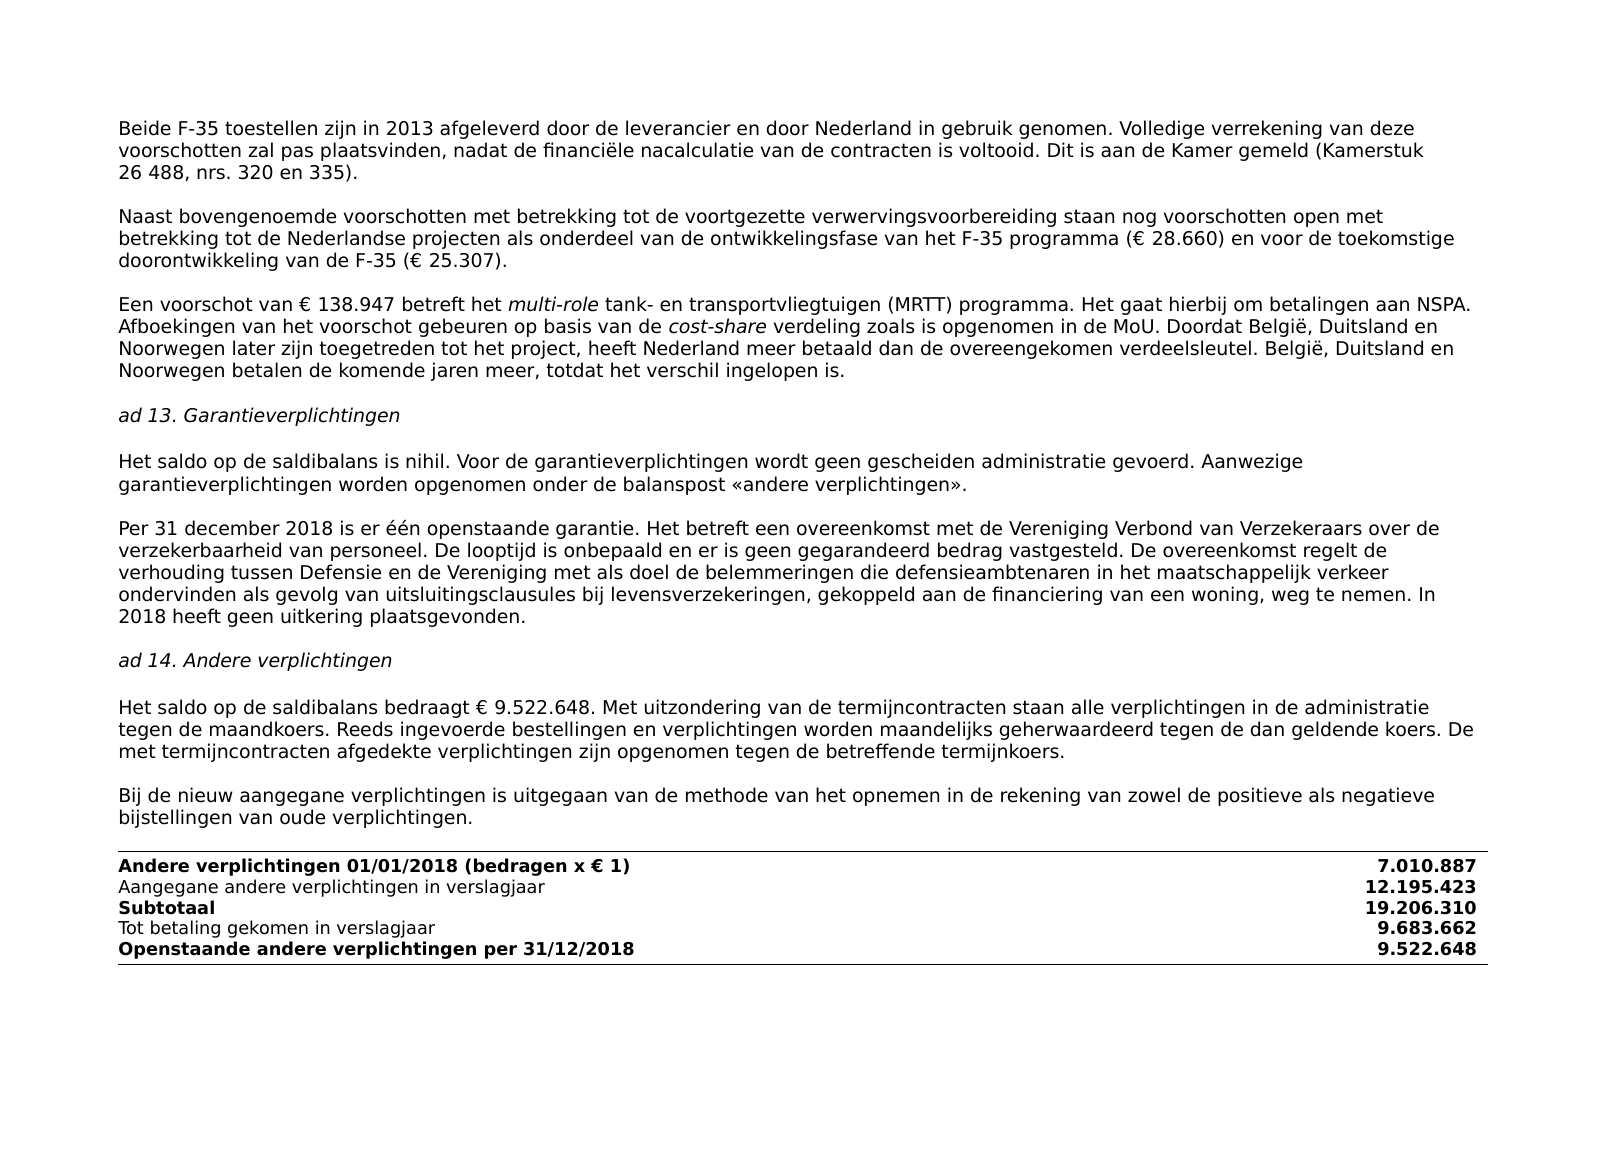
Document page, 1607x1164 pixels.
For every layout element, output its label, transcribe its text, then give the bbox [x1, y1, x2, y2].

table_header 7.010.887 [1269, 852, 1488, 877]
table_cell Subtotaal [118, 898, 1269, 918]
text Naast bovengenoemde voorschotten met betrekking tot de voortgezette verwervingsvoorbereiding staan nog voorschotten open met betrekking tot de Nederlandse projecten als onderdeel van de ontwikkelingsfase van het F-35 programma (€ 28.660) en voor de toekomstige doorontwikkeling van de F-35 (€ 25.307). [118, 206, 1488, 272]
table_cell Tot betaling gekomen in verslagjaar [118, 918, 1269, 939]
text Een voorschot van € 138.947 betreft het multi-role tank- en transportvliegtuigen (MRTT) programma. Het gaat hierbij om betalingen aan NSPA. Afboekingen van het voorschot gebeuren op basis van de cost-share verdeling zoals is opgenomen in de MoU. Doordat België, Duitsland en Noorwegen later zijn toegetreden tot het project, heeft Nederland meer betaald dan de overeengekomen verdeelsleutel. België, Duitsland en Noorwegen betalen de komende jaren meer, totdat het verschil ingelopen is. [118, 294, 1488, 382]
table_cell Openstaande andere verplichtingen per 31/12/2018 [118, 939, 1269, 964]
text Het saldo op de saldibalans is nihil. Voor de garantieverplichtingen wordt geen gescheiden administratie gevoerd. Aanwezige garantieverplichtingen worden opgenomen onder de balanspost «andere verplichtingen». [118, 451, 1488, 495]
table_header Andere verplichtingen 01/01/2018 (bedragen x € 1) [118, 852, 1269, 877]
subtitle ad 13. Garantieverplichtingen [118, 404, 1488, 426]
text Het saldo op de saldibalans bedraagt € 9.522.648. Met uitzondering van de termijncontracten staan alle verplichtingen in de administratie tegen de maandkoers. Reeds ingevoerde bestellingen en verplichtingen worden maandelijks geherwaardeerd tegen de dan geldende koers. De met termijncontracten afgedekte verplichtingen zijn opgenomen tegen de betreffende termijnkoers. [118, 697, 1488, 763]
text Per 31 december 2018 is er één openstaande garantie. Het betreft een overeenkomst met de Vereniging Verbond van Verzekeraars over de verzekerbaarheid van personeel. De looptijd is onbepaald en er is geen gegarandeerd bedrag vastgesteld. De overeenkomst regelt de verhouding tussen Defensie en de Vereniging met als doel de belemmeringen die defensieambtenaren in het maatschappelijk verkeer ondervinden als gevolg van uitsluitingsclausules bij levensverzekeringen, gekoppeld aan de financiering van een woning, weg te nemen. In 2018 heeft geen uitkering plaatsgevonden. [118, 518, 1488, 627]
table_cell Aangegane andere verplichtingen in verslagjaar [118, 877, 1269, 898]
subtitle ad 14. Andere verplichtingen [118, 650, 1488, 672]
table_cell 19.206.310 [1269, 898, 1488, 918]
text Beide F-35 toestellen zijn in 2013 afgeleverd door de leverancier en door Nederland in gebruik genomen. Volledige verrekening van deze voorschotten zal pas plaatsvinden, nadat de financiële nacalculatie van de contracten is voltooid. Dit is aan de Kamer gemeld (Kamerstuk 26 488, nrs. 320 en 335). [118, 118, 1488, 184]
text Bij de nieuw aangegane verplichtingen is uitgegaan van de methode van het opnemen in de rekening van zowel de positieve als negatieve bijstellingen van oude verplichtingen. [118, 785, 1488, 829]
table_cell 9.522.648 [1269, 939, 1488, 964]
table_cell 12.195.423 [1269, 877, 1488, 898]
table_cell 9.683.662 [1269, 918, 1488, 939]
